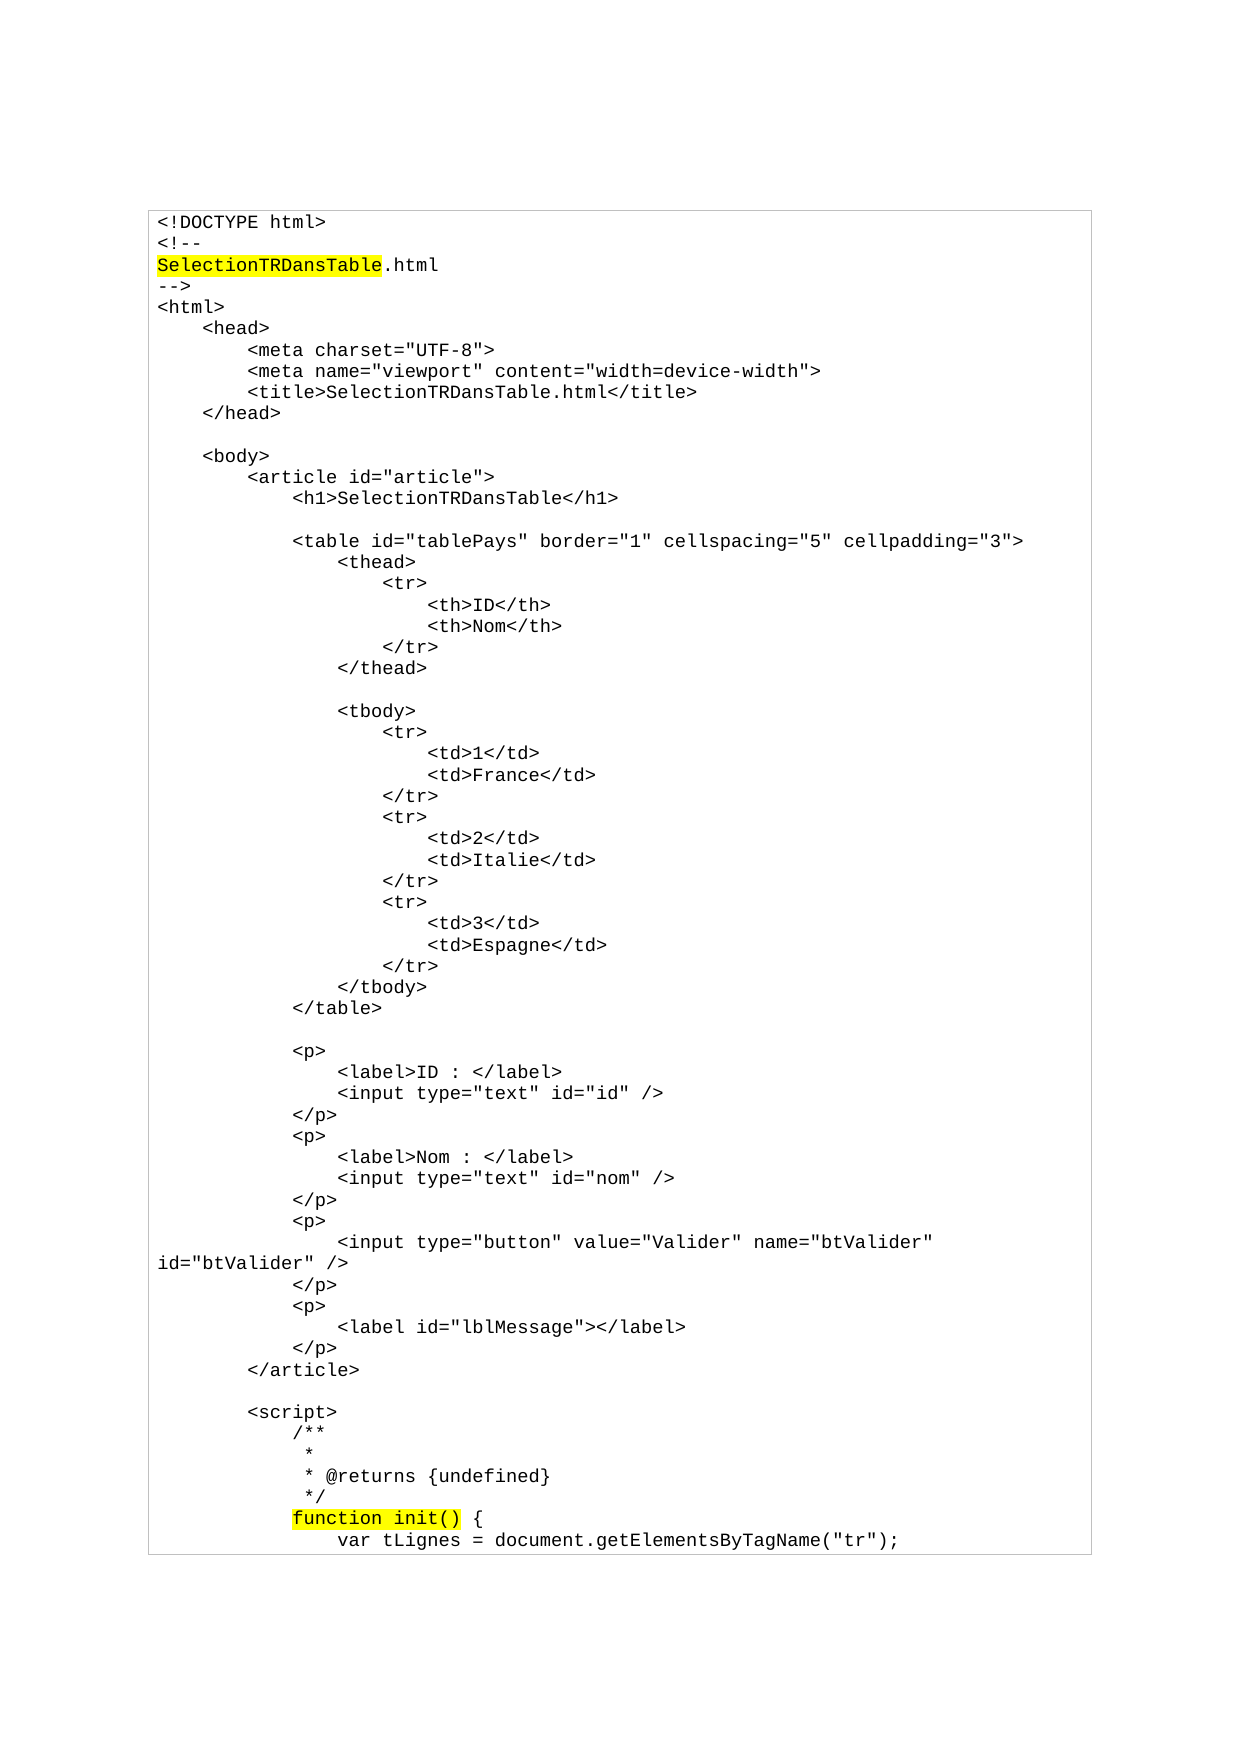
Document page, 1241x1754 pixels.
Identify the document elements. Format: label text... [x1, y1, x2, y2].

text </tr> [149, 635, 1091, 656]
text <script> [149, 1400, 1091, 1421]
text <label id="lblMessage"></label> [149, 1315, 1091, 1336]
text </p> [149, 1272, 1091, 1293]
text </thead> [149, 656, 1091, 680]
text </tr> [149, 868, 1091, 890]
text <input type="button" value="Valider" name="btValider" id="btValider" /> [149, 1230, 1091, 1272]
text <head> [149, 316, 1091, 337]
text <title>SelectionTRDansTable.html</title> [149, 380, 1091, 401]
text <p> [149, 1123, 1091, 1145]
text </tbody> [149, 975, 1091, 996]
text <p> [149, 1208, 1091, 1230]
text <p> [149, 1038, 1091, 1060]
text <thead> [149, 550, 1091, 571]
text <label>ID : </label> [149, 1060, 1091, 1081]
text <tbody> [149, 698, 1091, 720]
text </article> [149, 1357, 1091, 1382]
text <!DOCTYPE html> [149, 211, 1091, 231]
text <label>Nom : </label> [149, 1145, 1091, 1166]
text <h1>SelectionTRDansTable</h1> [149, 486, 1091, 510]
text * @returns {undefined} [149, 1463, 1091, 1485]
text <article id="article"> [149, 465, 1091, 486]
text /** [149, 1421, 1091, 1442]
text <td>Italie</td> [149, 847, 1091, 868]
text <meta name="viewport" content="width=device-width"> [149, 358, 1091, 380]
text <table id="tablePays" border="1" cellspacing="5" cellpadding="3"> [149, 528, 1091, 550]
text var tLignes = document.getElementsByTagName("tr"); [149, 1527, 1091, 1554]
text --> [149, 273, 1091, 295]
text <p> [149, 1293, 1091, 1315]
text SelectionTRDansTable.html [149, 252, 1091, 273]
text <tr> [149, 890, 1091, 911]
text </p> [149, 1102, 1091, 1123]
text <td>2</td> [149, 826, 1091, 847]
text </tr> [149, 953, 1091, 975]
text </p> [149, 1336, 1091, 1357]
text <input type="text" id="nom" /> [149, 1166, 1091, 1187]
text function init() { [149, 1506, 1091, 1527]
text * [149, 1442, 1091, 1463]
text <td>1</td> [149, 741, 1091, 762]
text </p> [149, 1187, 1091, 1208]
text </table> [149, 996, 1091, 1020]
text <meta charset="UTF-8"> [149, 337, 1091, 358]
text <!-- [149, 231, 1091, 252]
text <html> [149, 295, 1091, 316]
text </tr> [149, 783, 1091, 805]
text <input type="text" id="id" /> [149, 1081, 1091, 1102]
text <td>Espagne</td> [149, 932, 1091, 953]
text */ [149, 1485, 1091, 1506]
text <body> [149, 443, 1091, 465]
text </head> [149, 401, 1091, 425]
text <td>3</td> [149, 911, 1091, 932]
text <tr> [149, 571, 1091, 592]
text <th>ID</th> [149, 592, 1091, 613]
text <tr> [149, 720, 1091, 741]
text <td>France</td> [149, 762, 1091, 783]
text <th>Nom</th> [149, 613, 1091, 635]
text <tr> [149, 805, 1091, 826]
